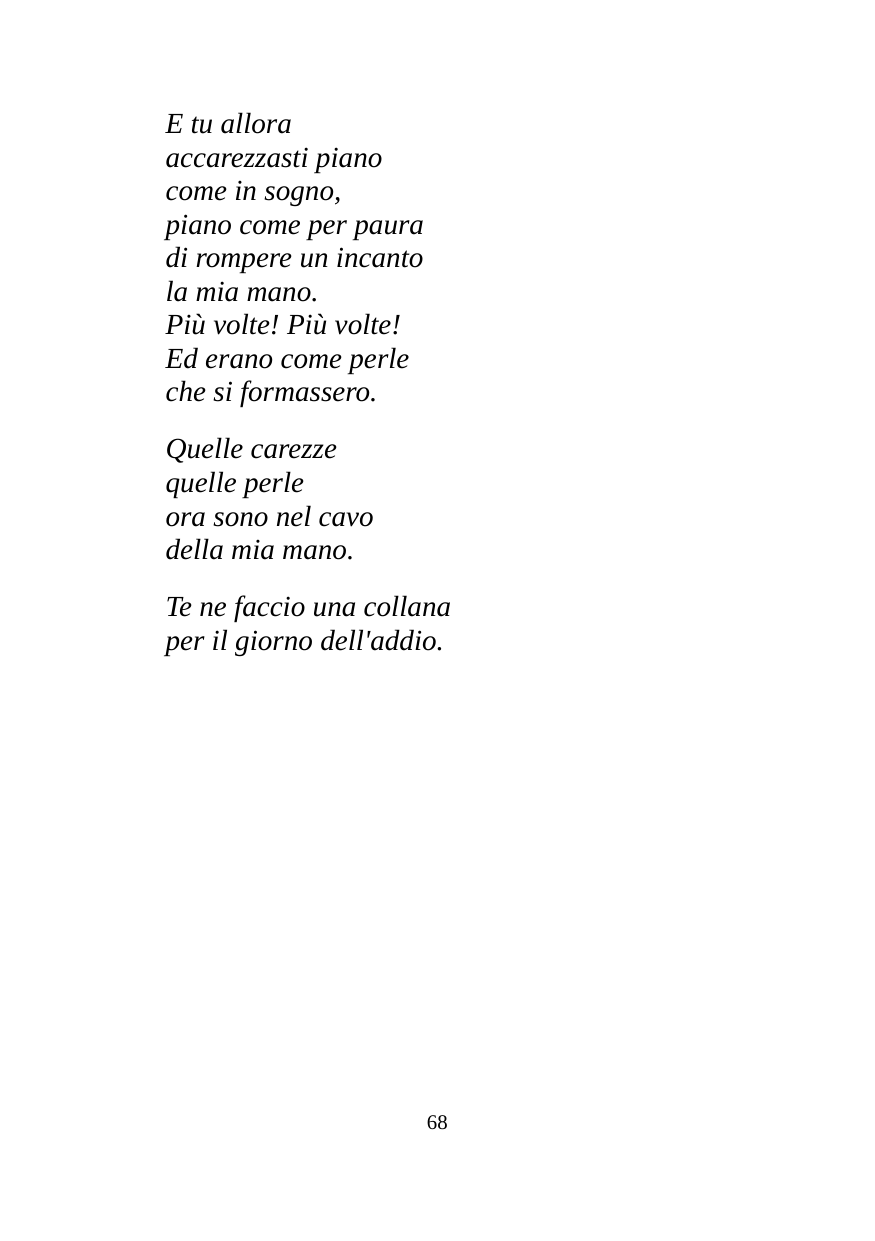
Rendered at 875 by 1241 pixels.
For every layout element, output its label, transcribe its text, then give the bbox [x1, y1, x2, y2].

text E tu allora accarezzasti piano come in sogno, piano come per paura di rompere un incanto la mia mano. Più volte! Più volte! Ed erano come perle che si formassero. [165, 106, 768, 408]
text Te ne faccio una collana per il giorno dell'addio. [165, 589, 768, 656]
text Quelle carezze quelle perle ora sono nel cavo della mia mano. [165, 432, 768, 566]
